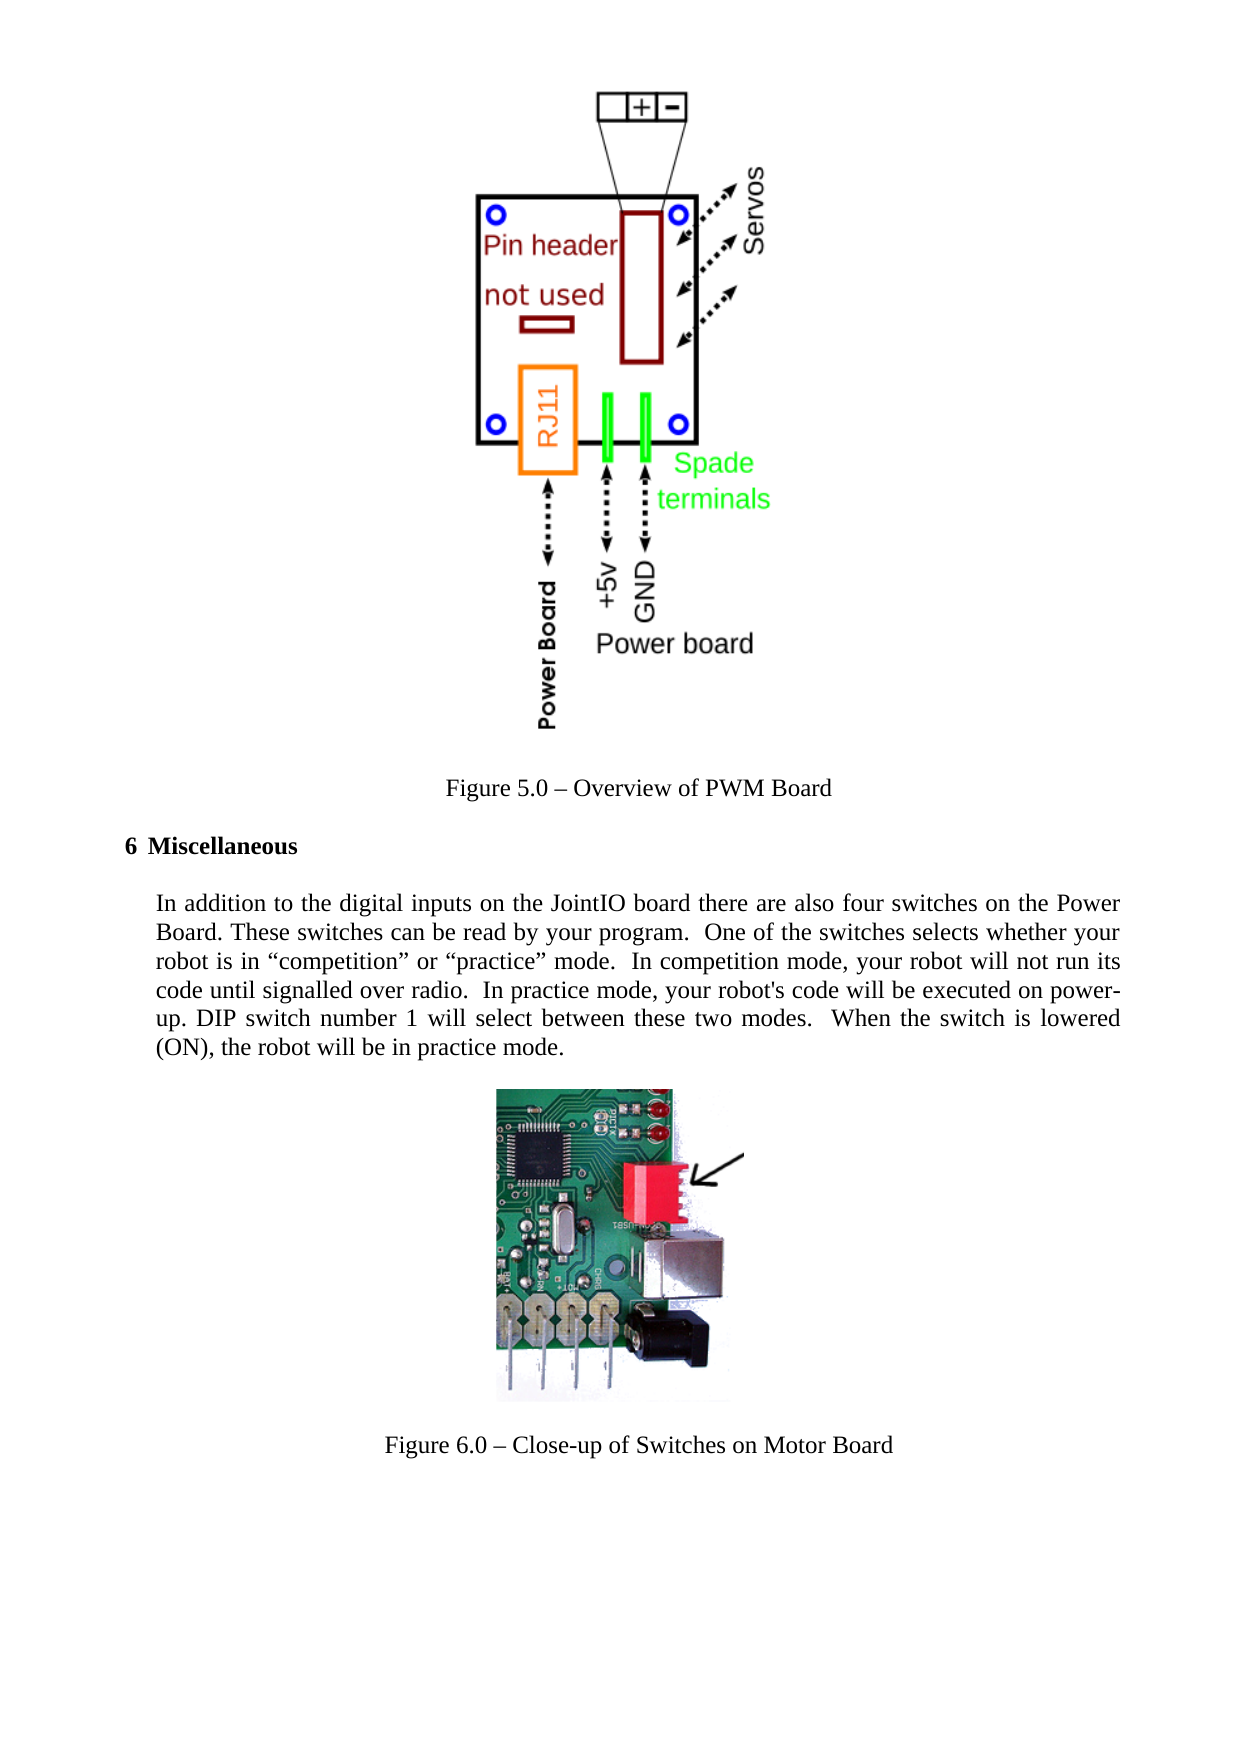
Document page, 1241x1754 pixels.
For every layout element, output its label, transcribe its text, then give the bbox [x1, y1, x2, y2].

text In addition to the digital inputs on the JointIO board there are also four switches on the Power Board. These switches can be read by your program. One of the switches selects whether your robot is in “competition” or “practice” mode. In competition mode, your robot will not run its code until signalled over radio. In practice mode, your robot's code will be executed on power-up. DIP switch number 1 will select between these two modes. When the switch is lowered (ON), the robot will be in practice mode. [156, 888, 1122, 1061]
list Miscellaneous [118, 831, 1122, 860]
picture [460, 74, 780, 745]
text Figure 5.0 – Overview of PWM Board [156, 773, 1122, 802]
picture [496, 1089, 744, 1402]
text Figure 6.0 – Close-up of Switches on Motor Board [156, 1430, 1122, 1458]
